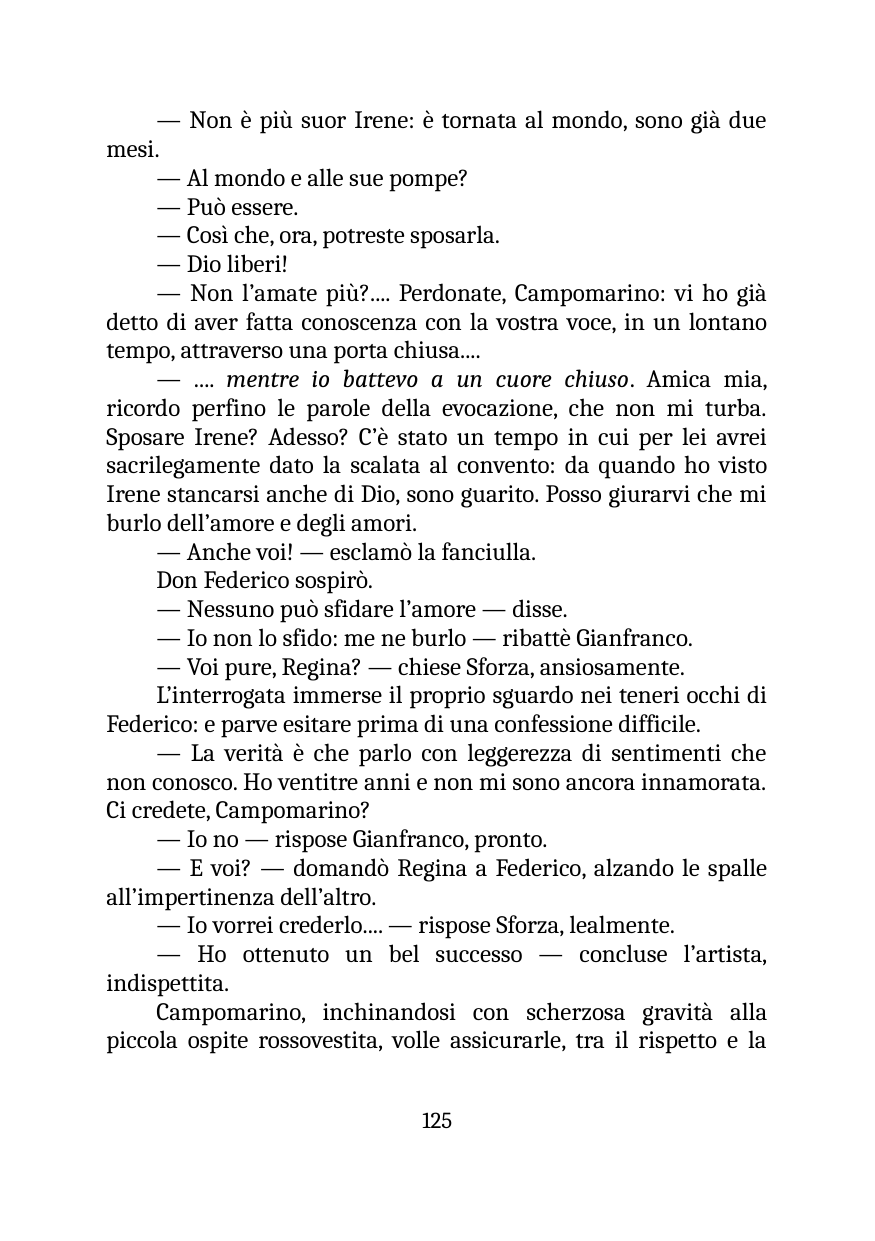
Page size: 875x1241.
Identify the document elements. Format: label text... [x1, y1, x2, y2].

text — Non è più suor Irene: è tornata al mondo, sono già due mesi. [106, 106, 768, 164]
text L’interrogata immerse il proprio sguardo nei teneri occhi di Federico: e parve esitare prima di una confessione difficile. [106, 681, 768, 739]
text — Io vorrei crederlo.... — rispose Sforza, lealmente. [106, 911, 768, 940]
text — Voi pure, Regina? — chiese Sforza, ansiosamente. [106, 652, 768, 681]
text — Ho ottenuto un bel successo — concluse l’artista, indispettita. [106, 940, 768, 997]
text — E voi? — domandò Regina a Federico, alzando le spalle all’impertinenza dell’altro. [106, 854, 768, 911]
text — Nessuno può sfidare l’amore — disse. [106, 595, 768, 624]
text — Io no — rispose Gianfranco, pronto. [106, 825, 768, 854]
text — Dio liberi! [106, 250, 768, 279]
text — Al mondo e alle sue pompe? [106, 164, 768, 192]
text Campomarino, inchinandosi con scherzosa gravità alla piccola ospite rossovestita, volle assicurarle, tra il rispetto e la [106, 997, 768, 1055]
text — La verità è che parlo con leggerezza di sentimenti che non conosco. Ho ventitre anni e non mi sono ancora innamorata. Ci credete, Campomarino? [106, 739, 768, 825]
text — Così che, ora, potreste sposarla. [106, 221, 768, 250]
text — Anche voi! — esclamò la fanciulla. [106, 537, 768, 566]
text — Può essere. [106, 192, 768, 221]
text — Io non lo sfido: me ne burlo — ribattè Gianfranco. [106, 624, 768, 652]
text — .... mentre io battevo a un cuore chiuso. Amica mia, ricordo perfino le parole della evocazione, che non mi turba. Sposare Irene? Adesso? C’è stato un tempo in cui per lei avrei sacrilegamente dato la scalata al convento: da quando ho visto Irene stancarsi anche di Dio, sono guarito. Posso giurarvi che mi burlo dell’amore e degli amori. [106, 365, 768, 537]
text — Non l’amate più?.... Perdonate, Campomarino: vi ho già detto di aver fatta conoscenza con la vostra voce, in un lontano tempo, attraverso una porta chiusa.... [106, 279, 768, 365]
text Don Federico sospirò. [106, 566, 768, 595]
